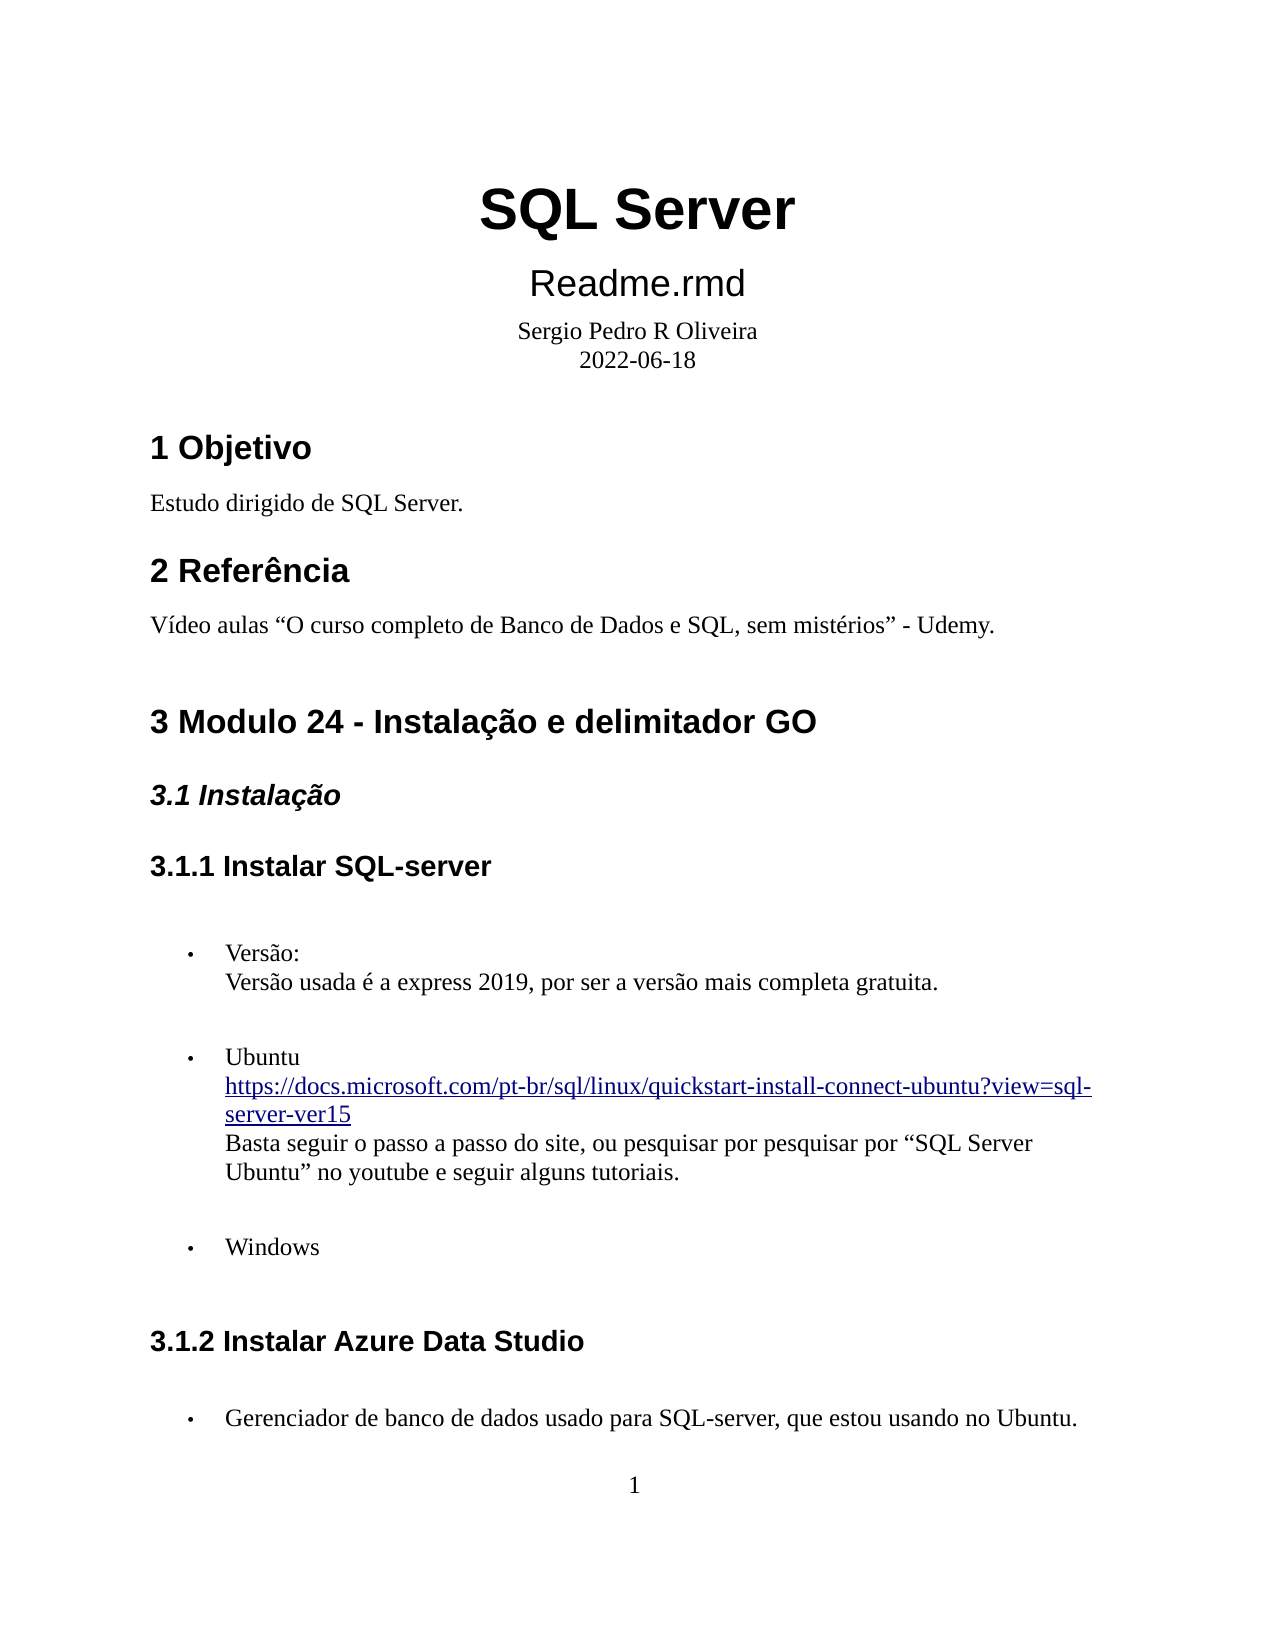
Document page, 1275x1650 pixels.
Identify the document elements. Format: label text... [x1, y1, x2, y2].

text Sergio Pedro R Oliveira [150, 316, 1125, 345]
subtitle Readme.rmd [150, 261, 1125, 304]
title SQL Server [150, 175, 1125, 242]
subtitle 1 Objetivo [150, 428, 1125, 466]
subtitle 3.1.2 Instalar Azure Data Studio [150, 1324, 1125, 1391]
list Ubuntu https://docs.microsoft.com/pt-br/sql/linux/quickstart-install-connect-ubuntu?view=sql-server-ver15 Basta seguir o passo a passo do site, ou pesquisar por pesquisar por “SQL Server Ubuntu” no youtube e seguir alguns tutoriais. [187, 1042, 1125, 1214]
subtitle 3.1.1 Instalar SQL-server [150, 849, 1125, 916]
text 2022-06-18 [150, 345, 1125, 374]
subtitle 3 Modulo 24 - Instalação e delimitador GO [150, 702, 1125, 741]
subtitle 3.1 Instalação [150, 778, 1125, 812]
list Windows [187, 1232, 1125, 1290]
text Estudo dirigido de SQL Server. [150, 488, 1125, 517]
subtitle 2 Referência [150, 551, 1125, 589]
list Gerenciador de banco de dados usado para SQL-server, que estou usando no Ubuntu. [187, 1403, 1125, 1432]
text Vídeo aulas “O curso completo de Banco de Dados e SQL, sem mistérios” - Udemy. [150, 611, 1125, 639]
list Versão: Versão usada é a express 2019, por ser a versão mais completa gratuita. [187, 938, 1125, 1024]
